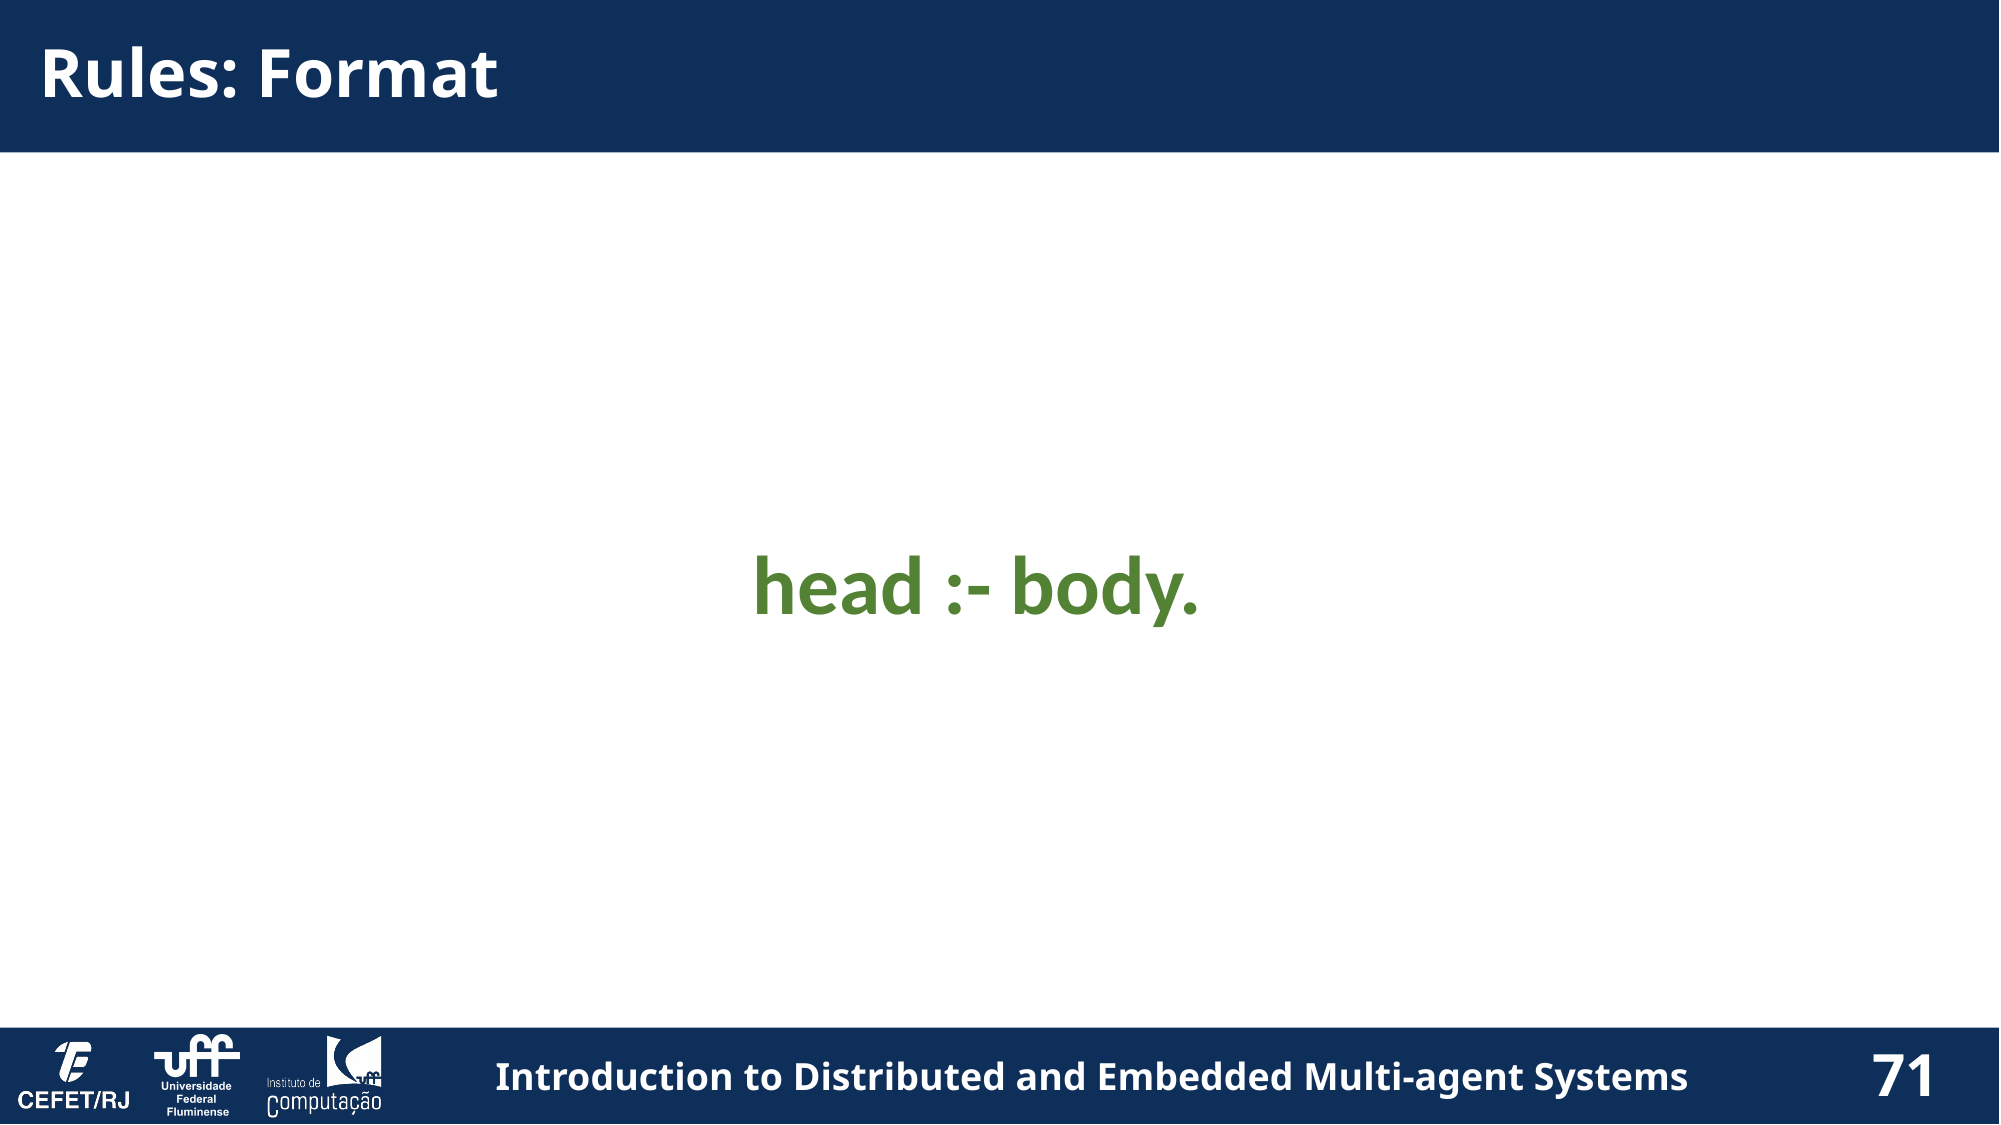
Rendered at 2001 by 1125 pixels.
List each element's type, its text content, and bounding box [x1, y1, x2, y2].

text_box head :- body. [242, 523, 1712, 639]
picture [18, 1021, 129, 1125]
picture [153, 1033, 241, 1121]
picture [265, 1033, 383, 1118]
text_box Rules: Format [25, 23, 1999, 119]
